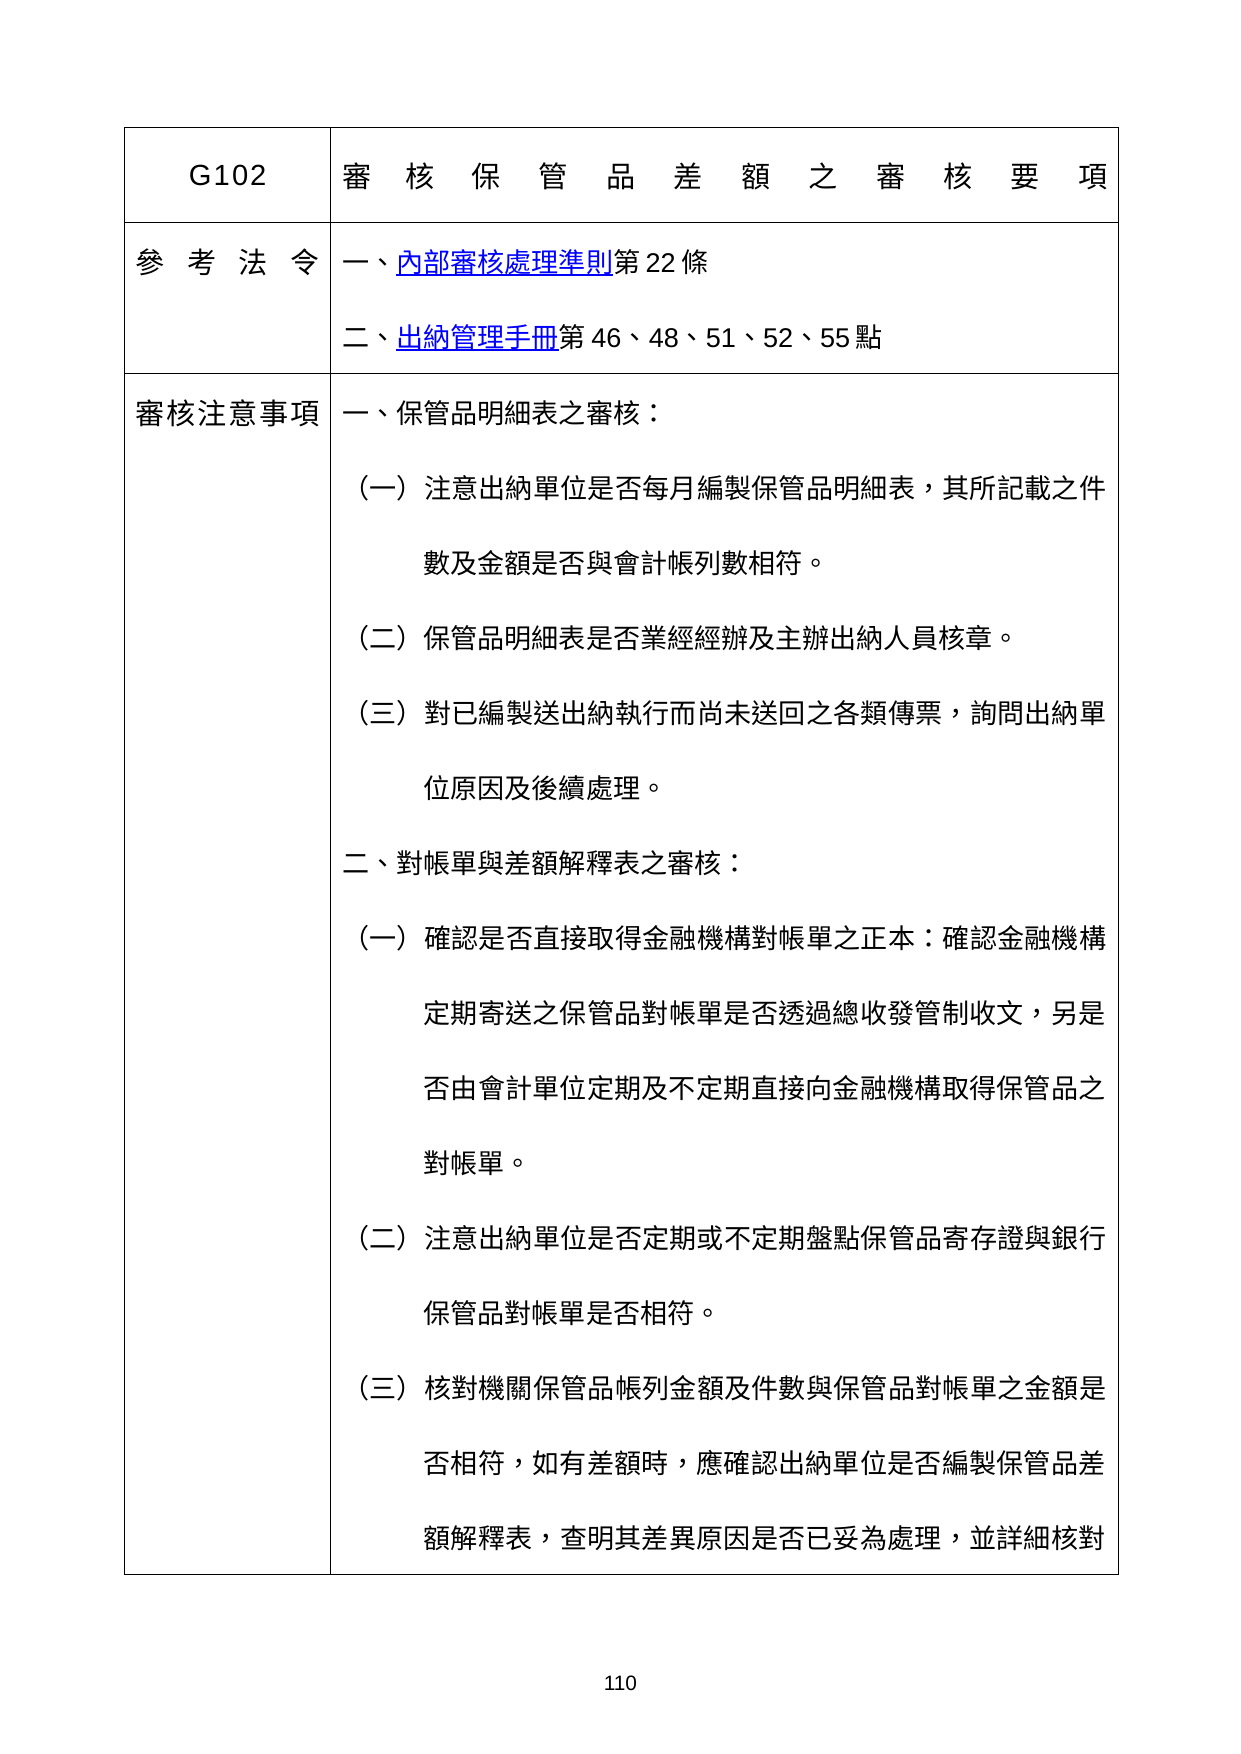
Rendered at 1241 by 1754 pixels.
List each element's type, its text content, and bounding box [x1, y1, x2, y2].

table_cell 一、內部審核處理準則第22條 二、出納管理手冊第46、48、51、52、55點 [331, 223, 1118, 373]
table_cell 審核注意事項 [125, 374, 330, 1574]
table_cell 參考法令 [125, 223, 330, 373]
table_header 審核保管品差額之審核要項 [331, 128, 1118, 222]
table_cell 一、保管品明細表之審核： （一）注意出納單位是否每月編製保管品明細表，其所記載之件數及金額是否與會計帳列數相符。 （二）保管品明細表是否業經經辦及主辦出納人員核章。 （三）對已編製送出納執行而尚未送回之各類傳票，詢問出納單位原因及後續處理。 二、對帳單與差額解釋表之審核： （一）確認是否直接取得金融機構對帳單之正本：確認金融機構定期寄送之保管品對帳單是否透過總收發管制收文，另是否由會計單位定期及不定期直接向金融機構取得保管品之對帳單。 （二）注意出納單位是否定期或不定期盤點保管品寄存證與銀行保管品對帳單是否相符。 （三）核對機關保管品帳列金額及件數與保管品對帳單之金額是否相符，如有差額時，應確認出納單位是否編製保管品差額解釋表，查明其差異原因是否已妥為處理，並詳細核對 [331, 374, 1118, 1574]
table_header G102 [125, 128, 330, 222]
